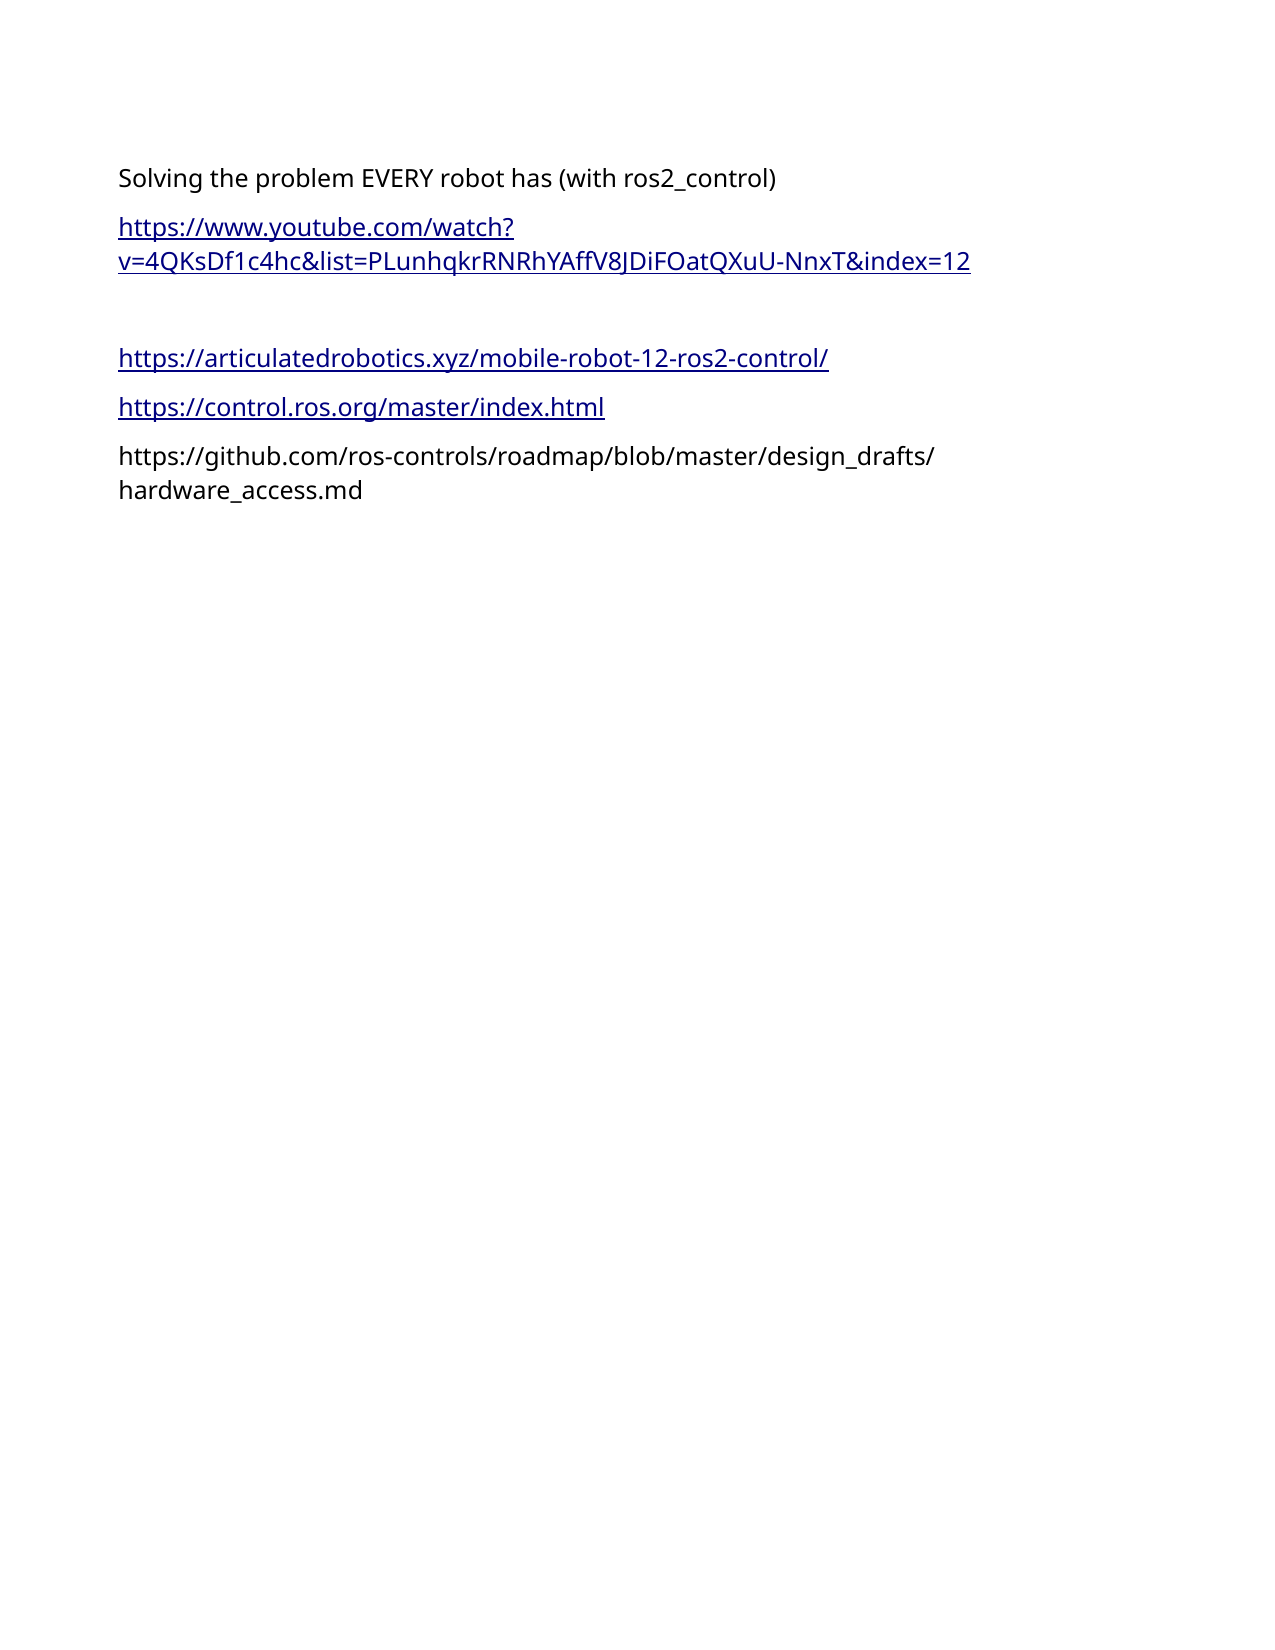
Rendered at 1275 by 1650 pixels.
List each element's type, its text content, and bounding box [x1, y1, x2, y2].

text https://control.ros.org/master/index.html [118, 390, 1157, 424]
text Solving the problem EVERY robot has (with ros2_control) [118, 161, 1157, 195]
text https://github.com/ros-controls/roadmap/blob/master/design_drafts/hardware_access.md [118, 438, 1157, 506]
text https://articulatedrobotics.xyz/mobile-robot-12-ros2-control/ [118, 341, 1157, 375]
text https://www.youtube.com/watch?v=4QKsDf1c4hc&list=PLunhqkrRNRhYAffV8JDiFOatQXuU-NnxT&index=12 [118, 210, 1157, 278]
